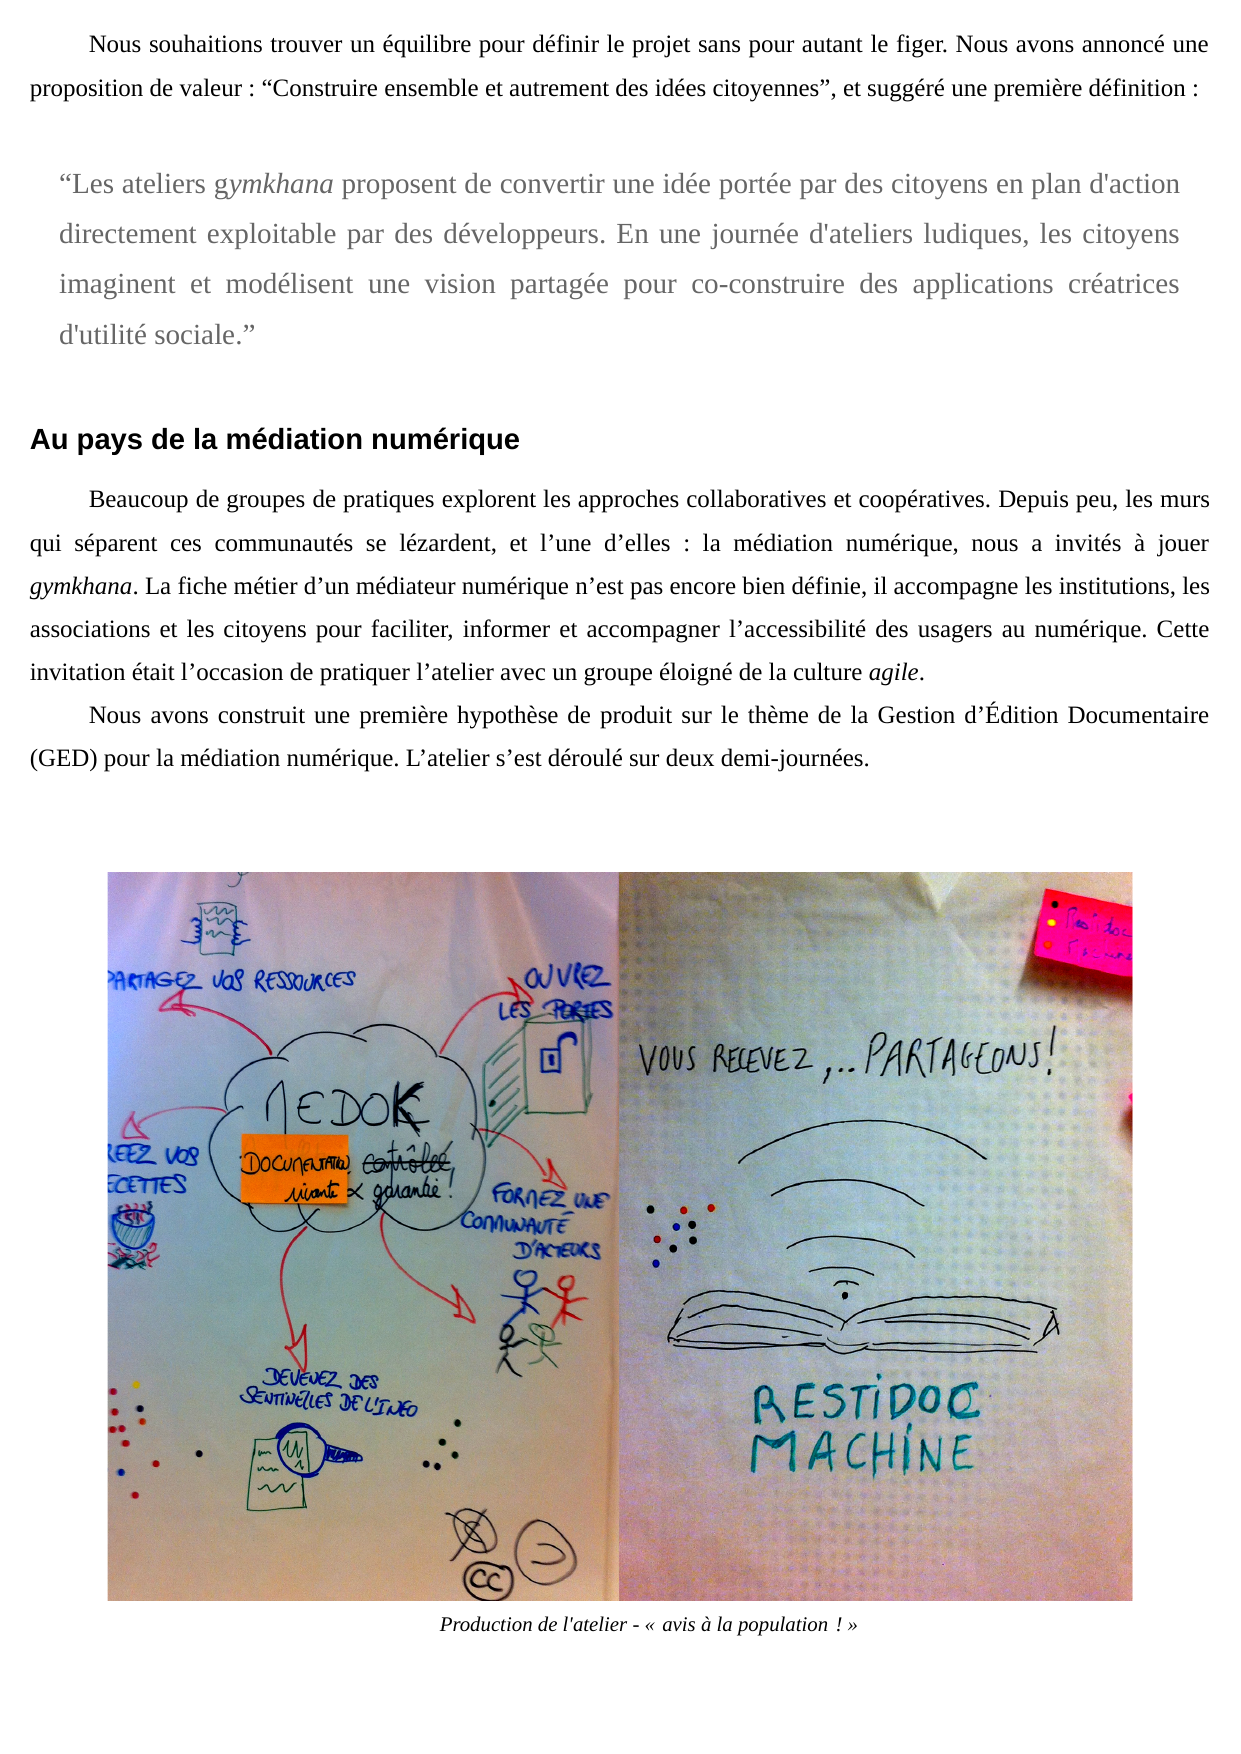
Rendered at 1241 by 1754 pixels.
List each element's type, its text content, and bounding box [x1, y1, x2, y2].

text Nous souhaitions trouver un équilibre pour définir le projet sans pour autant le figer. Nous avons annoncé une proposition de valeur : “Construire ensemble et autrement des idées citoyennes”, et suggéré une première définition : [29, 29, 1211, 101]
text Production de l'atelier - « avis à la population ! » [29, 1601, 1211, 1636]
text Nous avons construit une première hypothèse de produit sur le thème de la Gestion d’Édition Documentaire (GED) pour la médiation numérique. L’atelier s’est déroulé sur deux demi-journées. [29, 700, 1211, 772]
picture [107, 872, 1133, 1601]
subtitle Au pays de la médiation numérique [29, 422, 1211, 455]
text Beaucoup de groupes de pratiques explorent les approches collaboratives et coopératives. Depuis peu, les murs qui séparent ces communautés se lézardent, et l’une d’elles : la médiation numérique, nous a invités à jouer gymkhana. La fiche métier d’un médiateur numérique n’est pas encore bien définie, il accompagne les institutions, les associations et les citoyens pour faciliter, informer et accompagner l’accessibilité des usagers au numérique. Cette invitation était l’occasion de pratiquer l’atelier avec un groupe éloigné de la culture agile. [29, 484, 1211, 686]
text “Les ateliers gymkhana proposent de convertir une idée portée par des citoyens en plan d'action directement exploitable par des développeurs. En une journée d'ateliers ludiques, les citoyens imaginent et modélisent une vision partagée pour co-construire des applications créatrices d'utilité sociale.” [59, 116, 1181, 351]
